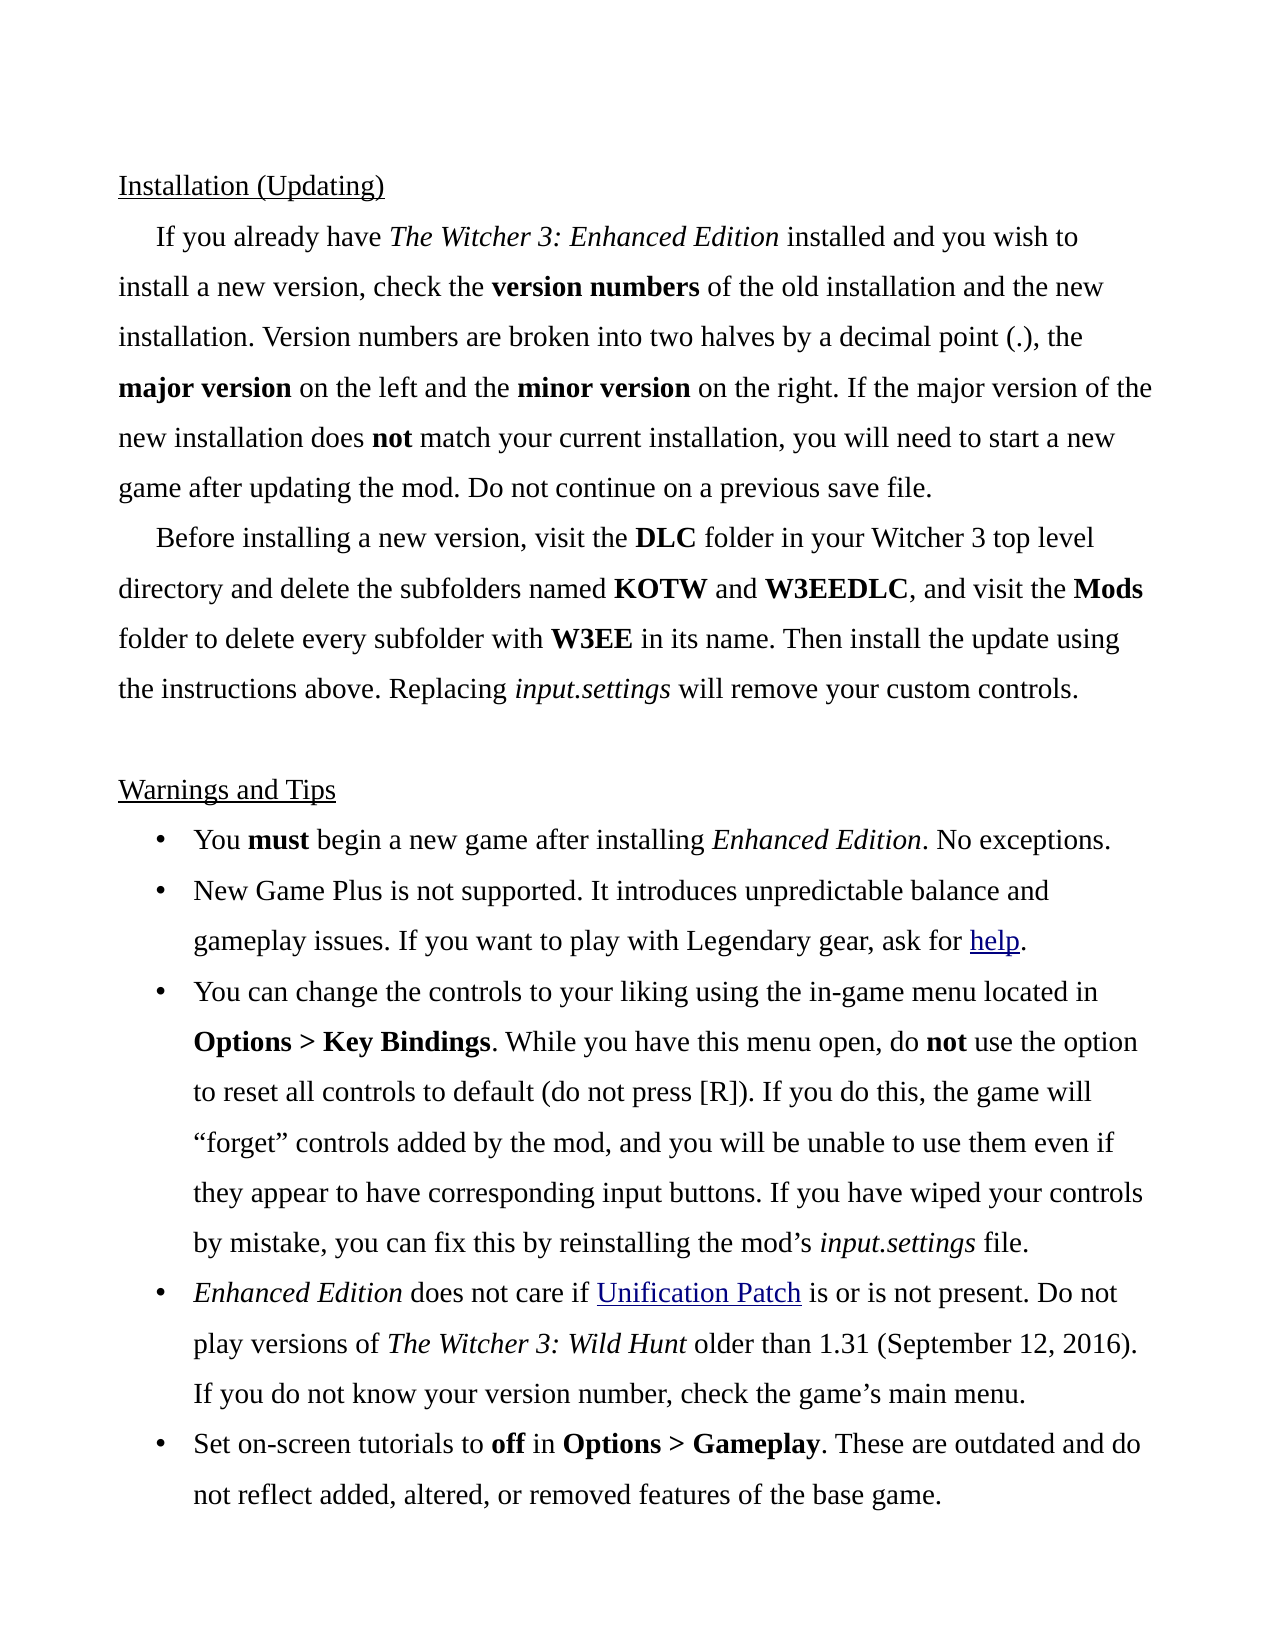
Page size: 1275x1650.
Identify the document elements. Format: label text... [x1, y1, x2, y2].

text Before installing a new version, visit the DLC folder in your Witcher 3 top level directory and delete the subfolders named KOTW and W3EEDLC, and visit the Mods folder to delete every subfolder with W3EE in its name. Then install the update using the instructions above. Replacing input.settings will remove your custom controls. [118, 521, 1157, 705]
list Set on-screen tutorials to off in Options > Gameplay. These are outdated and do not reflect added, altered, or removed features of the base game. [156, 1427, 1157, 1511]
list New Game Plus is not supported. It introduces unpredictable balance and gameplay issues. If you want to play with Legendary gear, ask for help. [156, 873, 1157, 957]
text Installation (Updating) [118, 168, 1157, 202]
list You can change the controls to your liking using the in-game menu located in Options > Key Bindings. While you have this menu open, do not use the option to reset all controls to default (do not press [R]). If you do this, the game will “forget” controls added by the mod, and you will be unable to use them even if they appear to have corresponding input buttons. If you have wiped your controls by mistake, you can fix this by reinstalling the mod’s input.settings file. [156, 974, 1157, 1259]
list You must begin a new game after installing Enhanced Edition. No exceptions. [156, 822, 1157, 856]
text If you already have The Witcher 3: Enhanced Edition installed and you wish to install a new version, check the version numbers of the old installation and the new installation. Version numbers are broken into two halves by a decimal point (.), the major version on the left and the minor version on the right. If the major version of the new installation does not match your current installation, you will need to start a new game after updating the mod. Do not continue on a previous save file. [118, 219, 1157, 504]
text Warnings and Tips [118, 772, 1157, 806]
list Enhanced Edition does not care if Unification Patch is or is not present. Do not play versions of The Witcher 3: Wild Hunt older than 1.31 (September 12, 2016). If you do not know your version number, check the game’s main menu. [156, 1276, 1157, 1410]
